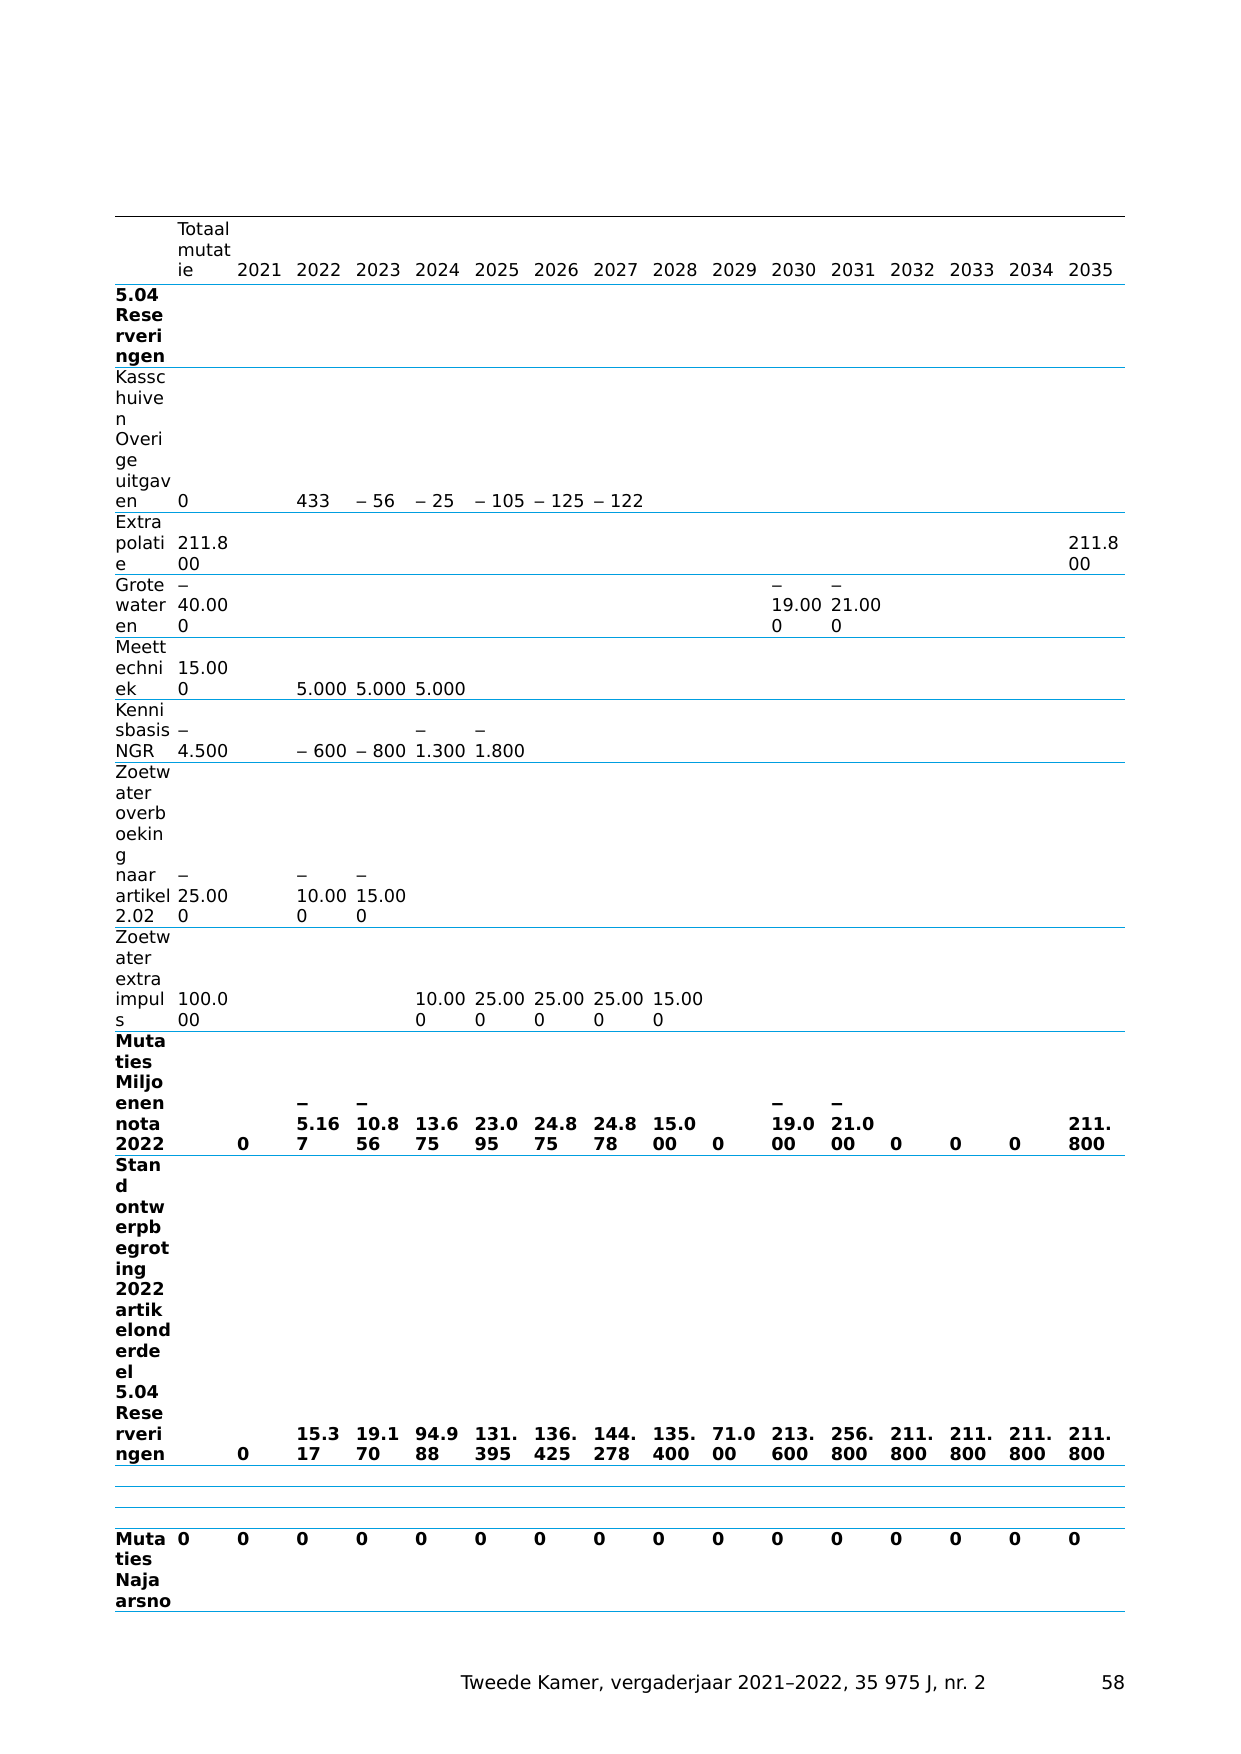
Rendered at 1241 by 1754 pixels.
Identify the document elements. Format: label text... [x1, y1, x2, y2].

table_cell [590, 1508, 649, 1528]
table_cell [590, 763, 649, 927]
table_cell [471, 513, 531, 574]
table_cell [353, 575, 412, 637]
table_cell [709, 928, 768, 1031]
table_cell ‒ 1.800 [471, 700, 531, 761]
table_cell 0 [234, 1529, 293, 1611]
table_cell [650, 368, 709, 512]
table_cell 256.800 [828, 1156, 887, 1465]
table_cell [1006, 1466, 1065, 1486]
table_cell 211.800 [175, 513, 234, 574]
table_cell Mutaties Najaarsno [115, 1529, 174, 1611]
table_cell Totaal mutatie [175, 217, 234, 284]
table_cell 2025 [471, 217, 531, 284]
table_cell 0 [234, 1032, 293, 1155]
table_cell 144.278 [590, 1156, 649, 1465]
table_cell [828, 1466, 887, 1486]
table_cell [828, 700, 887, 761]
table_cell [531, 700, 590, 761]
table_cell 71.000 [709, 1156, 768, 1465]
table_cell [234, 763, 293, 927]
table_cell [1065, 575, 1125, 637]
table_cell 0 [828, 1529, 887, 1611]
table_cell [828, 1487, 887, 1507]
table_cell [650, 1508, 709, 1528]
table_cell [471, 575, 531, 637]
table_cell ‒ 10.000 [293, 763, 353, 927]
table_cell [946, 368, 1006, 512]
table_cell [412, 513, 471, 574]
table_cell 0 [293, 1529, 353, 1611]
table_cell 0 [887, 1032, 946, 1155]
table_cell 0 [946, 1032, 1006, 1155]
table_cell 15.000 [650, 1032, 709, 1155]
table_cell [1065, 1487, 1125, 1507]
table_cell [709, 1487, 768, 1507]
table_cell [175, 1508, 234, 1528]
table_cell [887, 700, 946, 761]
table_cell [1006, 928, 1065, 1031]
table_cell 5.000 [293, 638, 353, 699]
table_cell ‒ 4.500 [175, 700, 234, 761]
table_cell 211.800 [887, 1156, 946, 1465]
table_cell Meettechniek [115, 638, 174, 699]
table_cell [531, 763, 590, 927]
table_cell 0 [1065, 1529, 1125, 1611]
table_cell 5.000 [353, 638, 412, 699]
table_cell [353, 513, 412, 574]
table_cell [590, 638, 649, 699]
table_cell ‒ 25.000 [175, 763, 234, 927]
table_cell [1065, 1466, 1125, 1486]
table_cell [768, 700, 828, 761]
table_cell 15.000 [650, 928, 709, 1031]
table_cell 5.04 Reserveringen [115, 285, 174, 367]
table_cell [946, 575, 1006, 637]
table_cell [946, 763, 1006, 927]
table_cell 211.800 [946, 1156, 1006, 1465]
table_cell [946, 1487, 1006, 1507]
table_cell 2035 [1065, 217, 1125, 284]
table_cell [293, 513, 353, 574]
table_cell Kennisbasis NGR [115, 700, 174, 761]
table_cell 23.095 [471, 1032, 531, 1155]
table_cell ‒ 19.000 [768, 1032, 828, 1155]
table_cell [768, 638, 828, 699]
table_cell [650, 513, 709, 574]
table_header Tabel 14 Artikel 5 Netwerkgebonden kosten en overige uitgaven (bedragen x € 1.000) [115, 191, 1125, 216]
table_cell [768, 285, 828, 367]
table_cell [293, 1508, 353, 1528]
table_cell [650, 700, 709, 761]
table_cell [293, 285, 353, 367]
table_cell [887, 285, 946, 367]
table_cell [1065, 928, 1125, 1031]
table_cell [768, 1466, 828, 1486]
table_cell [946, 1466, 1006, 1486]
table_cell [412, 1508, 471, 1528]
table_cell [1065, 763, 1125, 927]
table_cell [412, 575, 471, 637]
table_cell [768, 928, 828, 1031]
table_cell [175, 1487, 234, 1507]
table_cell [412, 1487, 471, 1507]
table_cell 0 [412, 1529, 471, 1611]
table_cell [650, 638, 709, 699]
table_cell 24.875 [531, 1032, 590, 1155]
table_cell [412, 1466, 471, 1486]
table_cell 5.000 [412, 638, 471, 699]
table_cell [946, 638, 1006, 699]
table_cell [887, 513, 946, 574]
table_cell 0 [1006, 1529, 1065, 1611]
table_cell 131.395 [471, 1156, 531, 1465]
table_cell [828, 285, 887, 367]
table_cell [234, 638, 293, 699]
table_cell [234, 513, 293, 574]
table_cell 0 [709, 1529, 768, 1611]
table_cell [709, 575, 768, 637]
table_cell [293, 575, 353, 637]
table_cell 25.000 [471, 928, 531, 1031]
table_cell [175, 1466, 234, 1486]
table_cell [115, 1487, 174, 1507]
table_cell [293, 1466, 353, 1486]
table_cell [946, 928, 1006, 1031]
table_cell [650, 575, 709, 637]
table_cell ‒ 25 [412, 368, 471, 512]
table_cell 0 [1006, 1032, 1065, 1155]
table_cell 13.675 [412, 1032, 471, 1155]
table_cell [471, 1487, 531, 1507]
table_cell [1006, 513, 1065, 574]
table_cell 100.000 [175, 928, 234, 1031]
table_cell [412, 763, 471, 927]
table_cell [1065, 1508, 1125, 1528]
table_cell 0 [709, 1032, 768, 1155]
table_cell 0 [353, 1529, 412, 1611]
table_cell Zoetwater overboeking naar artikel 2.02 [115, 763, 174, 927]
table_cell [590, 1466, 649, 1486]
table_cell 10.000 [412, 928, 471, 1031]
table_cell [1065, 638, 1125, 699]
table_cell [828, 763, 887, 927]
table_cell [412, 285, 471, 367]
table_cell 2030 [768, 217, 828, 284]
table_cell [709, 1466, 768, 1486]
table_cell 25.000 [531, 928, 590, 1031]
table_cell [471, 638, 531, 699]
table_cell ‒ 600 [293, 700, 353, 761]
table_cell ‒ 15.000 [353, 763, 412, 927]
table_cell [471, 1466, 531, 1486]
table_cell Mutaties Miljoenennota 2022 [115, 1032, 174, 1155]
table_cell ‒ 800 [353, 700, 412, 761]
table_cell [1006, 1508, 1065, 1528]
table_cell [709, 285, 768, 367]
table_cell [1065, 285, 1125, 367]
table_cell 2032 [887, 217, 946, 284]
table_cell [234, 285, 293, 367]
table_cell [709, 1508, 768, 1528]
table_cell Extrapolatie [115, 513, 174, 574]
table_cell [709, 638, 768, 699]
table_cell [471, 285, 531, 367]
table_cell [768, 368, 828, 512]
table_cell [234, 368, 293, 512]
table_cell [1006, 763, 1065, 927]
table_cell 2033 [946, 217, 1006, 284]
table_cell [887, 928, 946, 1031]
table_cell [531, 1466, 590, 1486]
table_cell 0 [175, 1529, 234, 1611]
table_cell [531, 575, 590, 637]
table_cell [531, 285, 590, 367]
table_cell [650, 763, 709, 927]
table_cell [768, 513, 828, 574]
table_cell [709, 513, 768, 574]
table_cell 211.800 [1065, 1032, 1125, 1155]
table_cell [946, 1508, 1006, 1528]
table_cell [590, 513, 649, 574]
table_cell Zoetwater extra impuls [115, 928, 174, 1031]
table_cell 15.000 [175, 638, 234, 699]
table_cell [590, 1487, 649, 1507]
table_cell [887, 638, 946, 699]
table_cell 211.800 [1065, 1156, 1125, 1465]
table_cell [650, 1466, 709, 1486]
table_cell 25.000 [590, 928, 649, 1031]
table_cell [175, 1032, 234, 1155]
table_cell ‒ 56 [353, 368, 412, 512]
table_cell [293, 928, 353, 1031]
table_cell 2026 [531, 217, 590, 284]
table_cell [887, 1508, 946, 1528]
table_cell [887, 575, 946, 637]
table_cell [828, 1508, 887, 1528]
table_cell 2023 [353, 217, 412, 284]
table_cell [531, 1508, 590, 1528]
table_cell [531, 513, 590, 574]
table_cell 0 [531, 1529, 590, 1611]
table_cell [768, 1487, 828, 1507]
table_cell 15.317 [293, 1156, 353, 1465]
table_cell [353, 285, 412, 367]
table_cell [1006, 575, 1065, 637]
table_cell ‒ 1.300 [412, 700, 471, 761]
table_cell [353, 1487, 412, 1507]
table_cell [590, 575, 649, 637]
table_cell ‒ 21.000 [828, 1032, 887, 1155]
table_cell [1006, 285, 1065, 367]
table_cell [1065, 700, 1125, 761]
table_cell [1006, 700, 1065, 761]
table_cell 0 [590, 1529, 649, 1611]
table_cell [887, 1487, 946, 1507]
table_cell [175, 1156, 234, 1465]
table_cell [650, 1487, 709, 1507]
table_cell [175, 285, 234, 367]
table_cell [1006, 638, 1065, 699]
table_cell [115, 1508, 174, 1528]
table_cell 136.425 [531, 1156, 590, 1465]
table_cell 213.600 [768, 1156, 828, 1465]
table_cell [531, 1487, 590, 1507]
table_cell [353, 1466, 412, 1486]
table_cell 2031 [828, 217, 887, 284]
table_cell [709, 700, 768, 761]
table_cell Kasschuiven Overige uitgaven [115, 368, 174, 512]
table_cell ‒ 21.000 [828, 575, 887, 637]
table_cell [115, 217, 174, 284]
table_cell 135.400 [650, 1156, 709, 1465]
table_cell [709, 763, 768, 927]
table_cell [709, 368, 768, 512]
table_cell 94.988 [412, 1156, 471, 1465]
table_cell ‒ 105 [471, 368, 531, 512]
table_cell [887, 1466, 946, 1486]
table_cell [293, 1487, 353, 1507]
table_cell ‒ 122 [590, 368, 649, 512]
table_cell [590, 700, 649, 761]
table_cell [946, 513, 1006, 574]
table_cell ‒ 19.000 [768, 575, 828, 637]
table_cell [590, 285, 649, 367]
table_cell [768, 763, 828, 927]
table_cell [828, 928, 887, 1031]
table_cell 0 [887, 1529, 946, 1611]
table_cell 19.170 [353, 1156, 412, 1465]
table_cell [828, 513, 887, 574]
table_cell 0 [650, 1529, 709, 1611]
table_cell [234, 1487, 293, 1507]
table_cell [234, 1508, 293, 1528]
table_cell ‒ 5.167 [293, 1032, 353, 1155]
table_cell [1006, 368, 1065, 512]
table_cell Stand ontwerpbegroting 2022 artikelonderdeel 5.04 Reserveringen [115, 1156, 174, 1465]
table_cell [531, 638, 590, 699]
table_cell [946, 285, 1006, 367]
table_cell 0 [946, 1529, 1006, 1611]
table_cell [234, 928, 293, 1031]
table_cell ‒ 10.856 [353, 1032, 412, 1155]
table_cell [946, 700, 1006, 761]
table_cell [115, 1466, 174, 1486]
table_cell 2021 [234, 217, 293, 284]
table_cell [353, 928, 412, 1031]
table_cell [887, 368, 946, 512]
table_cell [887, 763, 946, 927]
table_cell 211.800 [1006, 1156, 1065, 1465]
table_cell [234, 575, 293, 637]
table_cell [471, 763, 531, 927]
table_cell 2029 [709, 217, 768, 284]
table_cell 2034 [1006, 217, 1065, 284]
table_cell 0 [234, 1156, 293, 1465]
table_cell ‒ 40.000 [175, 575, 234, 637]
table_cell 211.800 [1065, 513, 1125, 574]
table_cell [828, 368, 887, 512]
table_cell 2022 [293, 217, 353, 284]
table_cell [471, 1508, 531, 1528]
table_cell 0 [471, 1529, 531, 1611]
table_cell [650, 285, 709, 367]
table_cell 2028 [650, 217, 709, 284]
table_cell [1065, 368, 1125, 512]
table_cell [353, 1508, 412, 1528]
table_cell 2024 [412, 217, 471, 284]
table_cell [768, 1508, 828, 1528]
table_cell [828, 638, 887, 699]
table_cell 24.878 [590, 1032, 649, 1155]
table_cell 433 [293, 368, 353, 512]
table_cell [234, 700, 293, 761]
table_cell 0 [175, 368, 234, 512]
table_cell 2027 [590, 217, 649, 284]
table_cell Grote wateren [115, 575, 174, 637]
table_cell ‒ 125 [531, 368, 590, 512]
table_cell 0 [768, 1529, 828, 1611]
table_cell [234, 1466, 293, 1486]
table_cell [1006, 1487, 1065, 1507]
